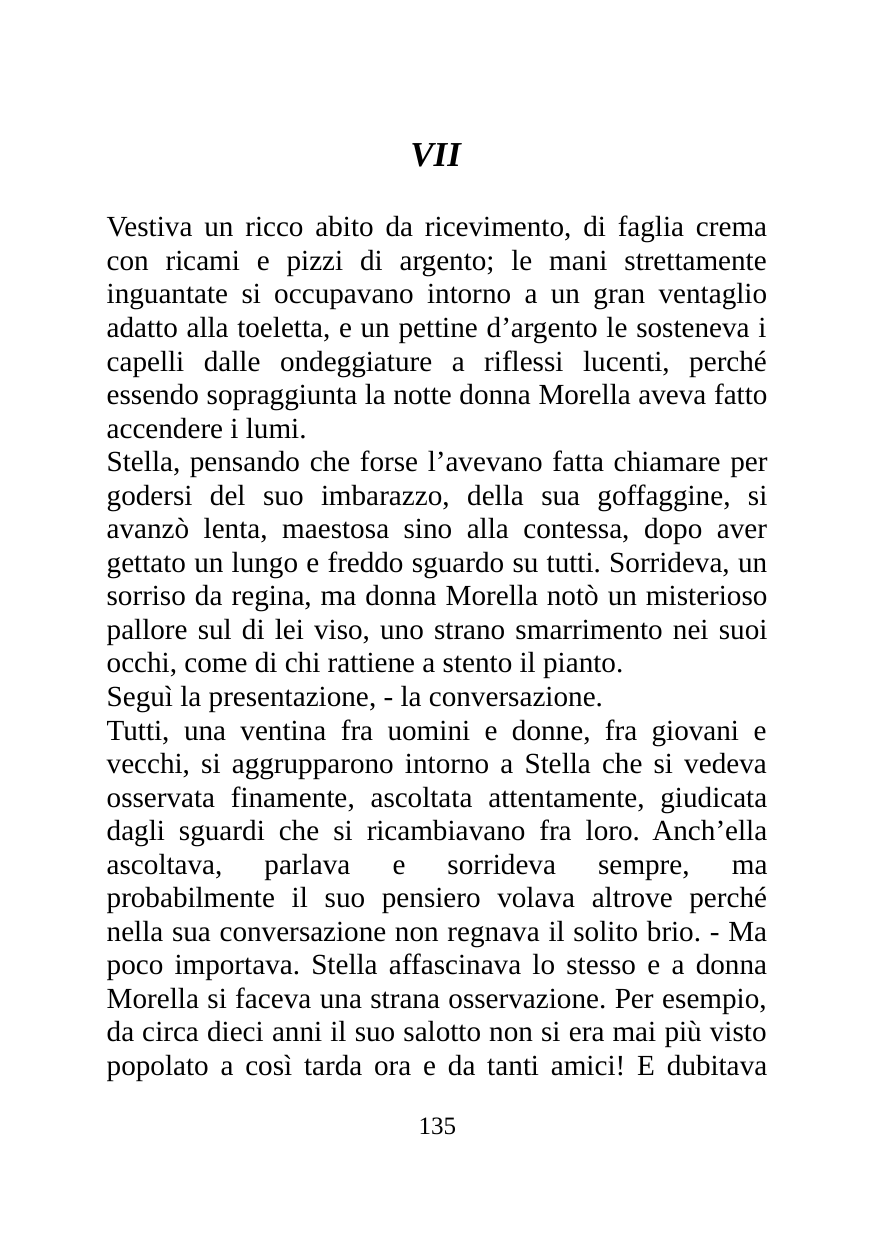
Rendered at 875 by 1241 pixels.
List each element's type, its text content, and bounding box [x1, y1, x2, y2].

text Tutti, una ventina fra uomini e donne, fra giovani e vecchi, si aggrupparono intorno a Stella che si vedeva osservata finamente, ascoltata attentamente, giudicata dagli sguardi che si ricambiavano fra loro. Anch’ella ascoltava, parlava e sorrideva sempre, ma probabilmente il suo pensiero volava altrove perché nella sua conversazione non regnava il solito brio. - Ma poco importava. Stella affascinava lo stesso e a donna Morella si faceva una strana osservazione. Per esempio, da circa dieci anni il suo salotto non si era mai più visto popolato a così tarda ora e da tanti amici! E dubitava [106, 713, 768, 1082]
text Vestiva un ricco abito da ricevimento, di faglia crema con ricami e pizzi di argento; le mani strettamente inguantate si occupavano intorno a un gran ventaglio adatto alla toeletta, e un pettine d’argento le sosteneva i capelli dalle ondeggiature a riflessi lucenti, perché essendo sopraggiunta la notte donna Morella aveva fatto accendere i lumi. [106, 209, 768, 444]
text Seguì la presentazione, - la conversazione. [106, 679, 768, 713]
text Stella, pensando che forse l’avevano fatta chiamare per godersi del suo imbarazzo, della sua goffaggine, si avanzò lenta, maestosa sino alla contessa, dopo aver gettato un lungo e freddo sguardo su tutti. Sorrideva, un sorriso da regina, ma donna Morella notò un misterioso pallore sul di lei viso, uno strano smarrimento nei suoi occhi, come di chi rattiene a stento il pianto. [106, 444, 768, 679]
subtitle VII [106, 134, 768, 174]
